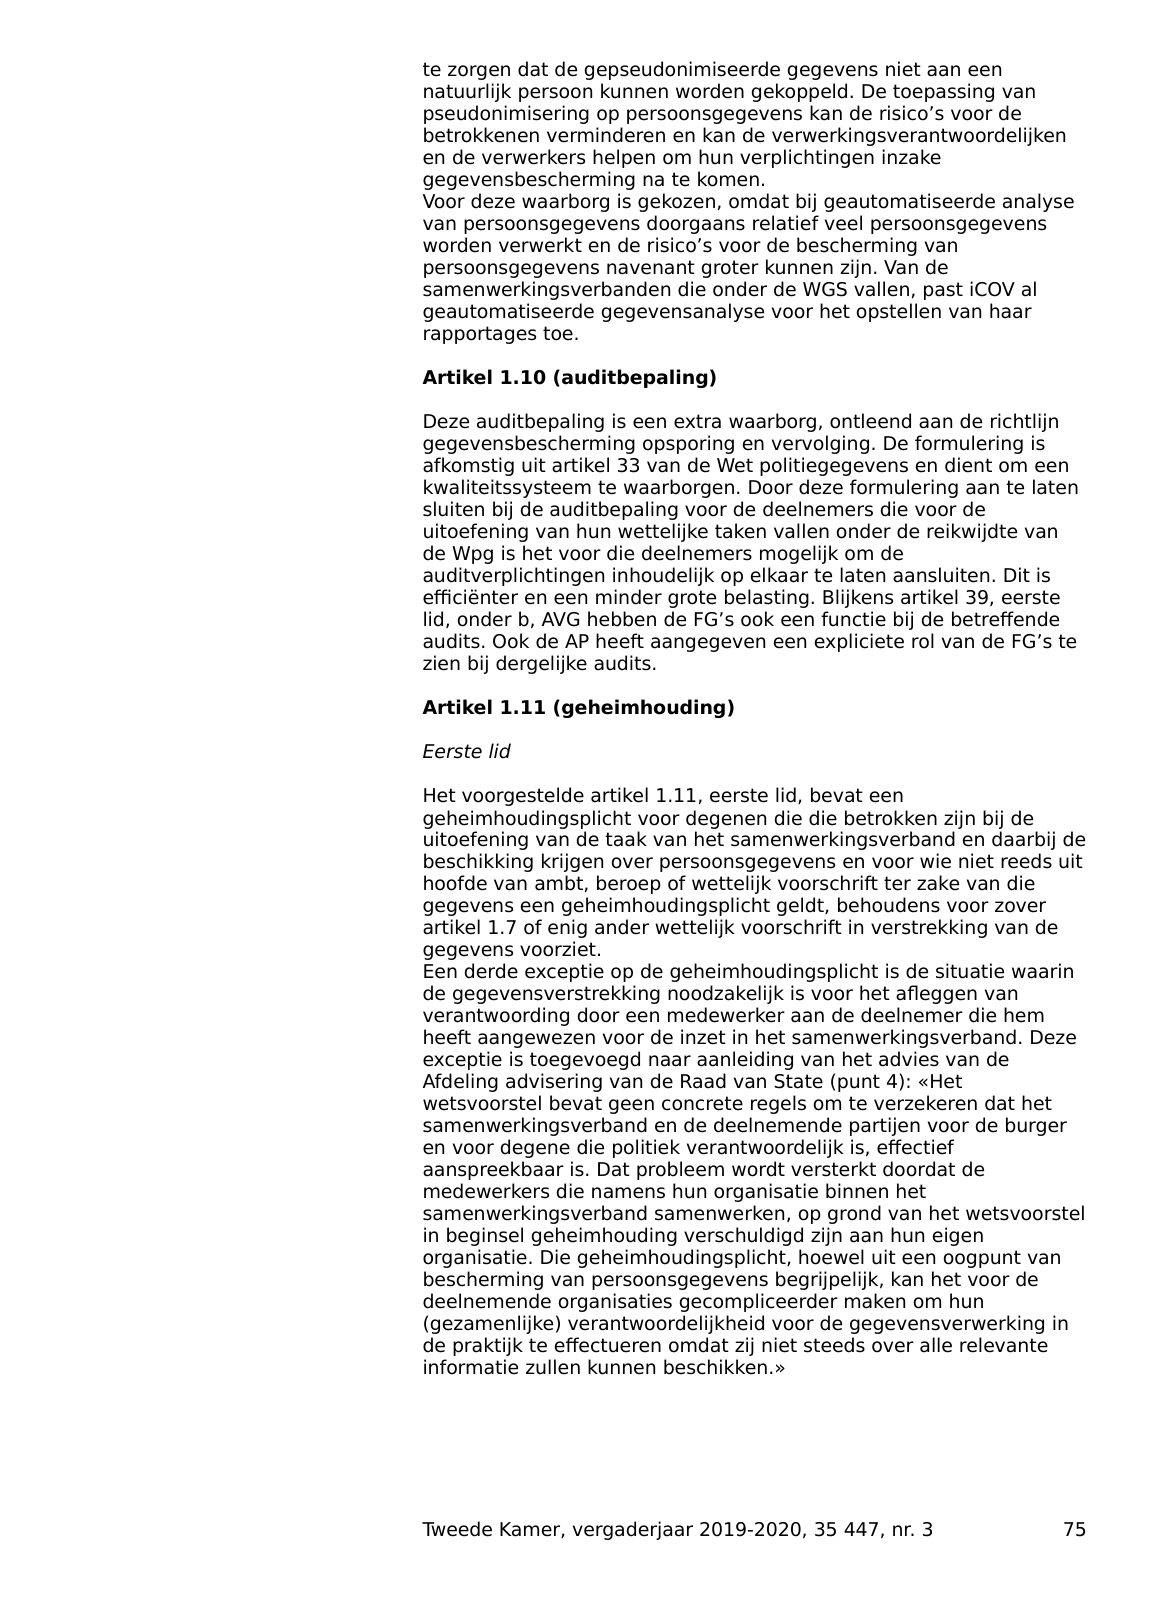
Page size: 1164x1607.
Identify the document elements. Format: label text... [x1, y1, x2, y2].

text Het voorgestelde artikel 1.11, eerste lid, bevat een geheimhoudingsplicht voor degenen die die betrokken zijn bij de uitoefening van de taak van het samenwerkingsverband en daarbij de beschikking krijgen over persoonsgegevens en voor wie niet reeds uit hoofde van ambt, beroep of wettelijk voorschrift ter zake van die gegevens een geheimhoudingsplicht geldt, behoudens voor zover artikel 1.7 of enig ander wettelijk voorschrift in verstrekking van de gegevens voorziet. [422, 785, 1087, 961]
text Deze auditbepaling is een extra waarborg, ontleend aan de richtlijn gegevensbescherming opsporing en vervolging. De formulering is afkomstig uit artikel 33 van de Wet politiegegevens en dient om een kwaliteitssysteem te waarborgen. Door deze formulering aan te laten sluiten bij de auditbepaling voor de deelnemers die voor de uitoefening van hun wettelijke taken vallen onder de reikwijdte van de Wpg is het voor die deelnemers mogelijk om de auditverplichtingen inhoudelijk op elkaar te laten aansluiten. Dit is efficiënter en een minder grote belasting. Blijkens artikel 39, eerste lid, onder b, AVG hebben de FG’s ook een functie bij de betreffende audits. Ook de AP heeft aangegeven een expliciete rol van de FG’s te zien bij dergelijke audits. [422, 411, 1087, 675]
subtitle Eerste lid [422, 741, 1087, 763]
subtitle Artikel 1.11 (geheimhouding) [422, 697, 1087, 719]
text Een derde exceptie op de geheimhoudingsplicht is de situatie waarin de gegevensverstrekking noodzakelijk is voor het afleggen van verantwoording door een medewerker aan de deelnemer die hem heeft aangewezen voor de inzet in het samenwerkingsverband. Deze exceptie is toegevoegd naar aanleiding van het advies van de Afdeling advisering van de Raad van State (punt 4): «Het wetsvoorstel bevat geen concrete regels om te verzekeren dat het samenwerkingsverband en de deelnemende partijen voor de burger en voor degene die politiek verantwoordelijk is, effectief aanspreekbaar is. Dat probleem wordt versterkt doordat de medewerkers die namens hun organisatie binnen het samenwerkingsverband samenwerken, op grond van het wetsvoorstel in beginsel geheimhouding verschuldigd zijn aan hun eigen organisatie. Die geheimhoudingsplicht, hoewel uit een oogpunt van bescherming van persoonsgegevens begrijpelijk, kan het voor de deelnemende organisaties gecompliceerder maken om hun (gezamenlijke) verantwoordelijkheid voor de gegevensverwerking in de praktijk te effectueren omdat zij niet steeds over alle relevante informatie zullen kunnen beschikken.» [422, 961, 1087, 1379]
text Voor deze waarborg is gekozen, omdat bij geautomatiseerde analyse van persoonsgegevens doorgaans relatief veel persoonsgegevens worden verwerkt en de risico’s voor de bescherming van persoonsgegevens navenant groter kunnen zijn. Van de samenwerkingsverbanden die onder de WGS vallen, past iCOV al geautomatiseerde gegevensanalyse voor het opstellen van haar rapportages toe. [422, 191, 1087, 345]
subtitle Artikel 1.10 (auditbepaling) [422, 367, 1087, 389]
text te zorgen dat de gepseudonimiseerde gegevens niet aan een natuurlijk persoon kunnen worden gekoppeld. De toepassing van pseudonimisering op persoonsgegevens kan de risico’s voor de betrokkenen verminderen en kan de verwerkingsverantwoordelijken en de verwerkers helpen om hun verplichtingen inzake gegevensbescherming na te komen. [422, 59, 1087, 191]
